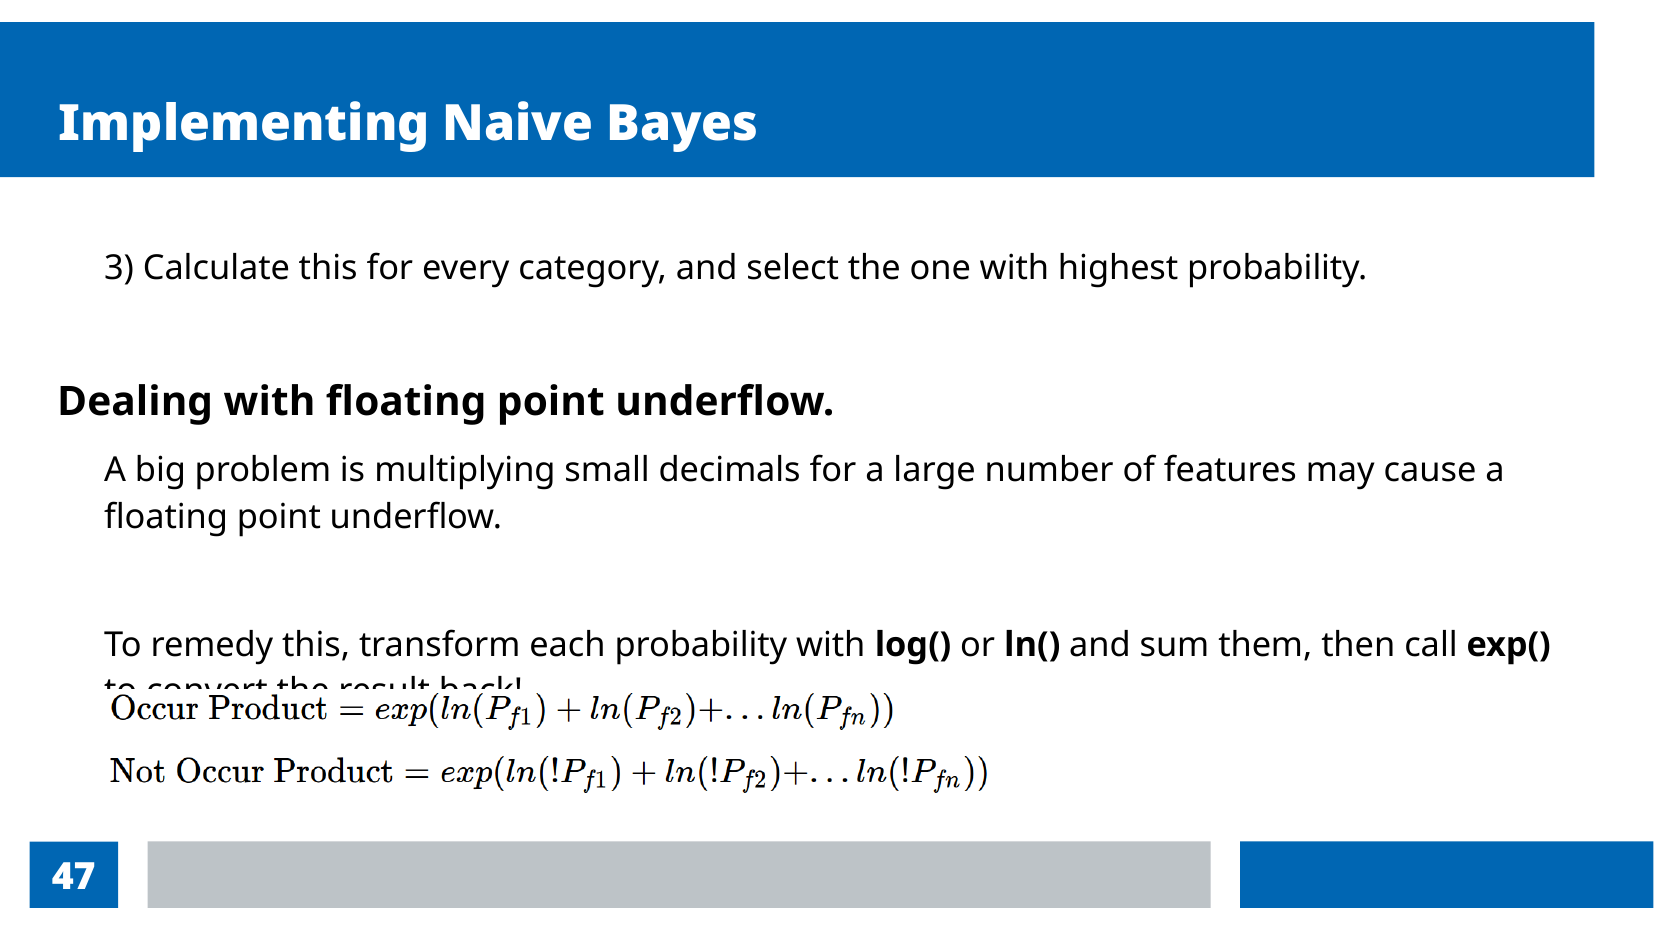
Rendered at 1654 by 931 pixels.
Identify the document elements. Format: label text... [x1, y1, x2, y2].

list 3) Calculate this for every category, and select the one with highest probability. Dealing with floating point underflow. A big problem is multiplying small decimals for a large number of features may cause a floating point underflow. To remedy this, transform each probability with log() or ln() and sum them, then call exp() to convert the result back! [56, 243, 1563, 820]
title Implementing Naive Bayes [59, 44, 1595, 156]
picture [105, 689, 994, 798]
